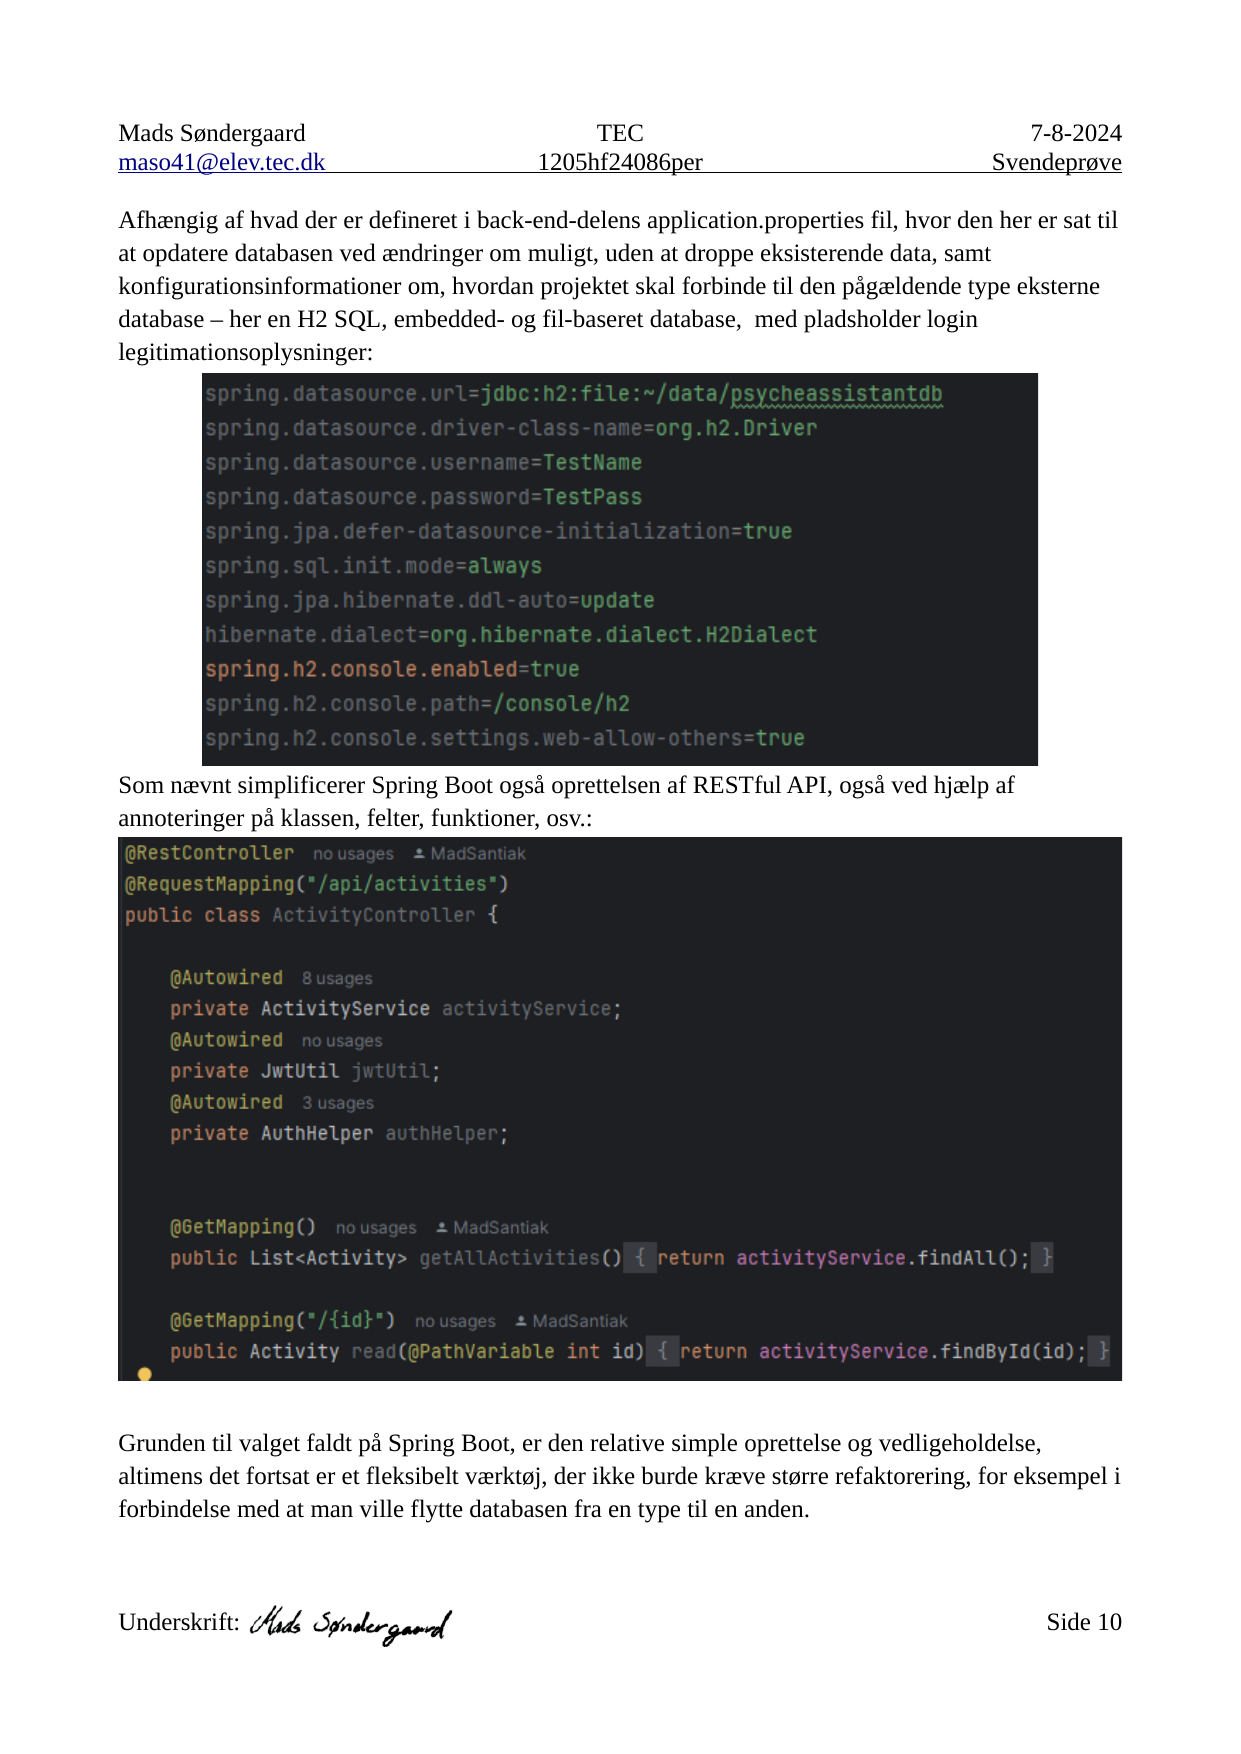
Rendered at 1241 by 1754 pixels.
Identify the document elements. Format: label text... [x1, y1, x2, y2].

text [118, 1381, 1122, 1409]
picture [202, 373, 1039, 766]
picture [118, 837, 1123, 1381]
picture [244, 1600, 458, 1647]
text Afhængig af hvad der er defineret i back-end-delens application.properties fil, hvor den her er sat til at opdatere databasen ved ændringer om muligt, uden at droppe eksisterende data, samt konfigurationsinformationer om, hvordan projektet skal forbinde til den pågældende type eksterne database – her en H2 SQL, embedded- og fil-baseret database, med pladsholder login legitimationsoplysninger: [118, 205, 1122, 366]
text Som nævnt simplificerer Spring Boot også oprettelsen af RESTful API, også ved hjælp af annoteringer på klassen, felter, funktioner, osv.: [118, 766, 1122, 837]
text Grunden til valget faldt på Spring Boot, er den relative simple oprettelse og vedligeholdelse, altimens det fortsat er et fleksibelt værktøj, der ikke burde kræve større refaktorering, for eksempel i forbindelse med at man ville flytte databasen fra en type til en anden. [118, 1428, 1122, 1523]
